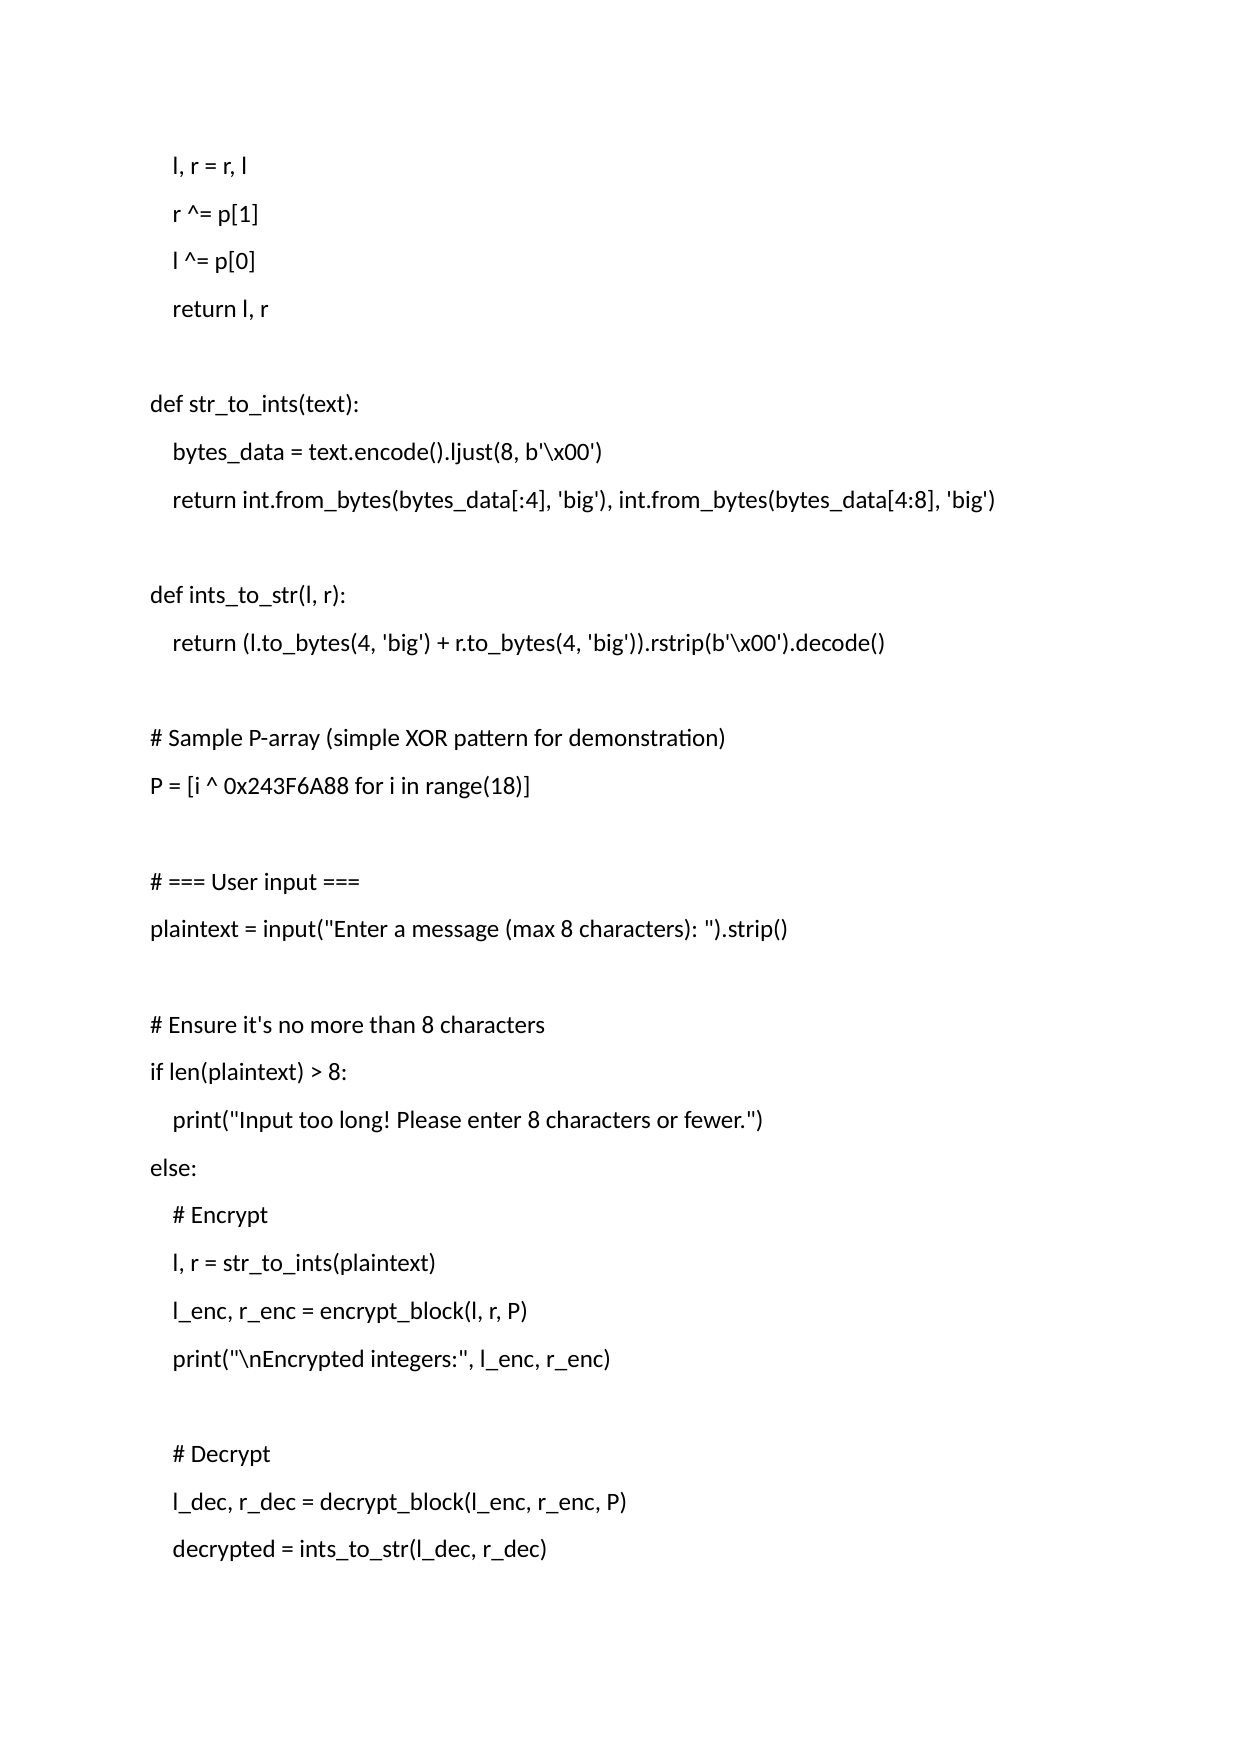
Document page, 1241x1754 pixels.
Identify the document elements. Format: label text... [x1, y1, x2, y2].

text # Ensure it's no more than 8 characters [150, 1009, 1090, 1039]
text l, r = str_to_ints(plaintext) [150, 1247, 1090, 1278]
text l_enc, r_enc = encrypt_block(l, r, P) [150, 1295, 1090, 1326]
text def ints_to_str(l, r): [150, 579, 1090, 610]
text return (l.to_bytes(4, 'big') + r.to_bytes(4, 'big')).rstrip(b'\x00').decode() [150, 627, 1090, 658]
text print("\nEncrypted integers:", l_enc, r_enc) [150, 1343, 1090, 1373]
text # Decrypt [150, 1438, 1090, 1469]
text # === User input === [150, 866, 1090, 896]
text l, r = r, l [150, 150, 1090, 181]
text def str_to_ints(text): [150, 388, 1090, 419]
text print("Input too long! Please enter 8 characters or fewer.") [150, 1104, 1090, 1135]
text decrypted = ints_to_str(l_dec, r_dec) [150, 1533, 1090, 1564]
text P = [i ^ 0x243F6A88 for i in range(18)] [150, 770, 1090, 801]
text # Sample P-array (simple XOR pattern for demonstration) [150, 722, 1090, 753]
text l_dec, r_dec = decrypt_block(l_enc, r_enc, P) [150, 1486, 1090, 1516]
text l ^= p[0] [150, 245, 1090, 276]
text bytes_data = text.encode().ljust(8, b'\x00') [150, 436, 1090, 467]
text # Encrypt [150, 1199, 1090, 1230]
text r ^= p[1] [150, 198, 1090, 228]
text plaintext = input("Enter a message (max 8 characters): ").strip() [150, 913, 1090, 944]
text return l, r [150, 293, 1090, 324]
text return int.from_bytes(bytes_data[:4], 'big'), int.from_bytes(bytes_data[4:8], 'big') [150, 484, 1090, 514]
text else: [150, 1152, 1090, 1182]
text if len(plaintext) > 8: [150, 1056, 1090, 1087]
